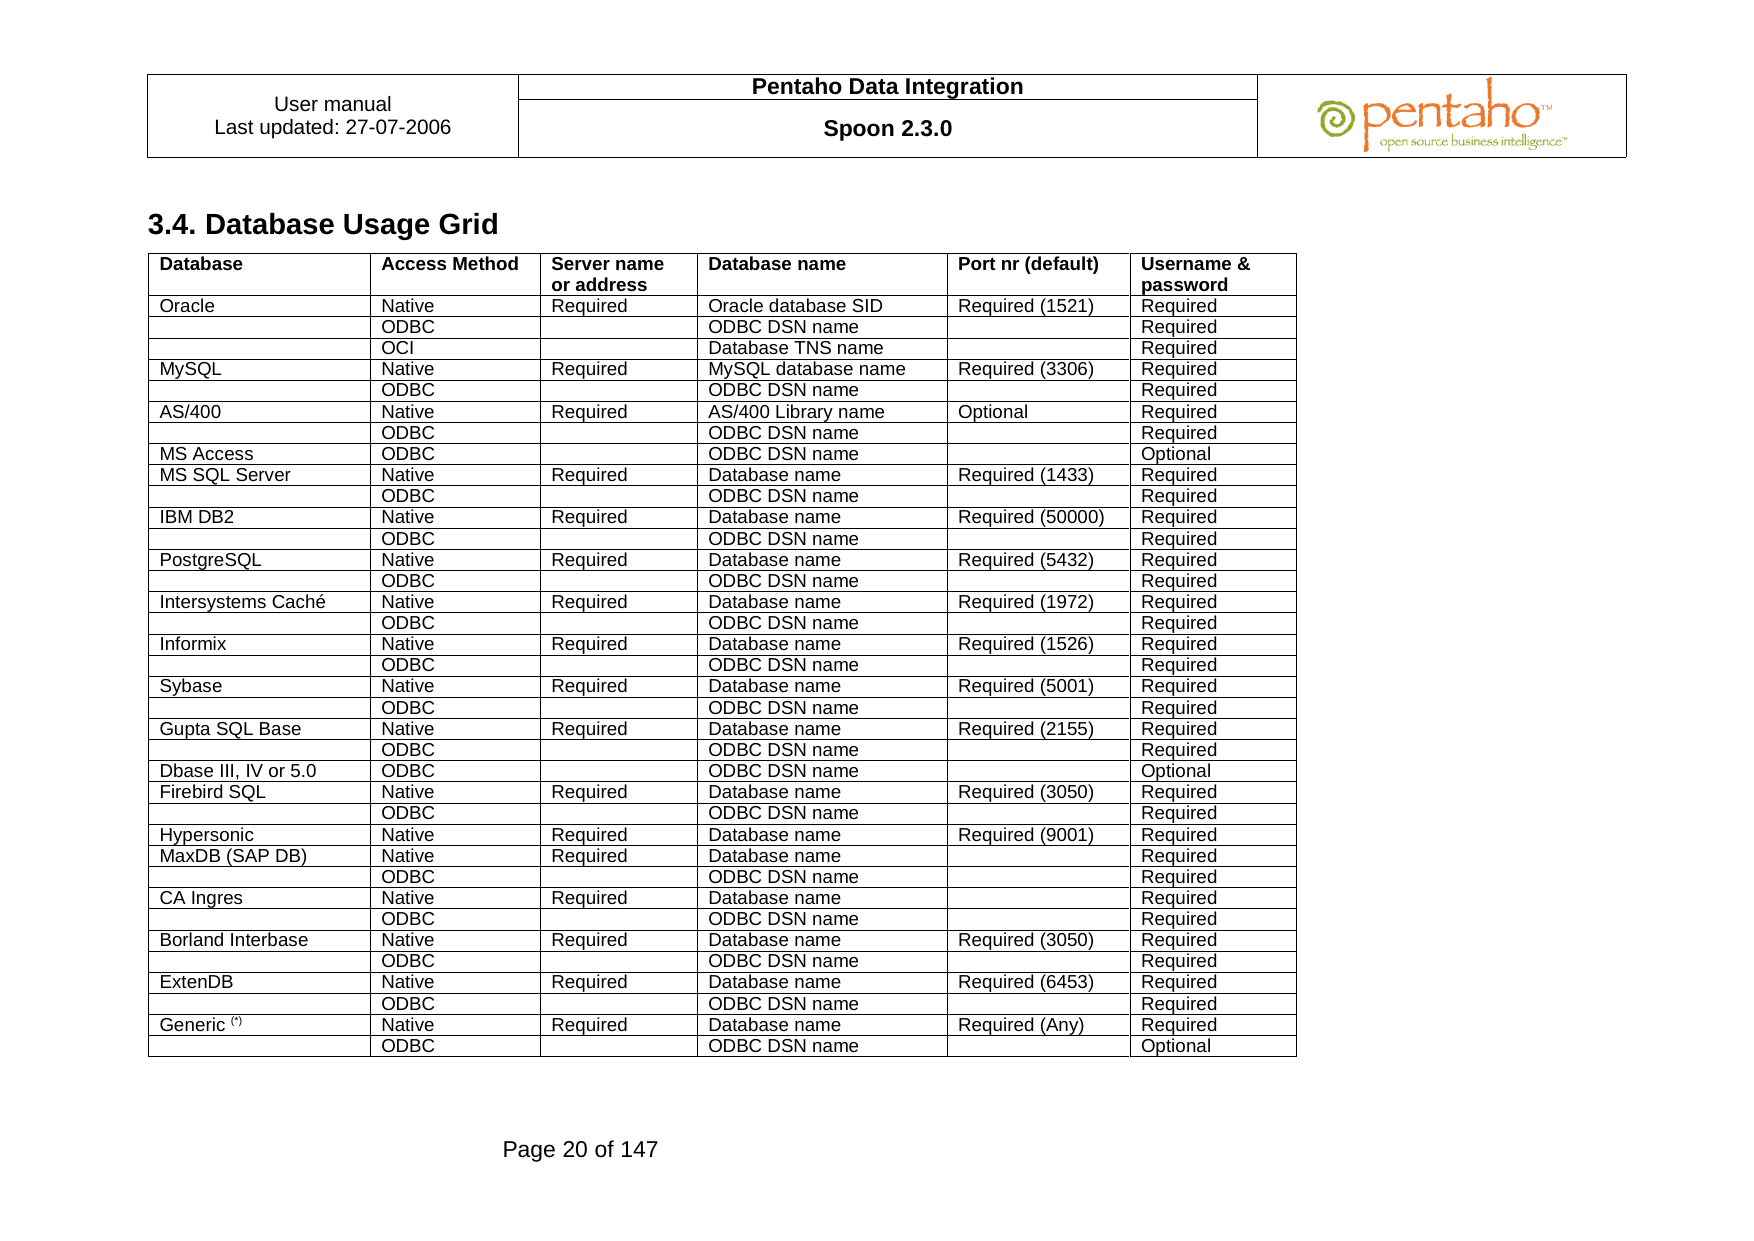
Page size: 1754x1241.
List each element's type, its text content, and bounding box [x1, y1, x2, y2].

table_cell OCI [371, 339, 540, 359]
table_cell ODBC [371, 698, 540, 718]
table_header Port nr (default) [948, 254, 1129, 295]
table_cell AS/400 [149, 402, 370, 422]
table_cell Native [371, 635, 540, 655]
table_cell ODBC [371, 656, 540, 676]
table_cell Required [541, 296, 697, 316]
table_cell Intersystems Caché [149, 592, 370, 612]
table_cell ODBC DSN name [698, 613, 947, 634]
table_cell [149, 698, 370, 718]
table_cell Required [541, 782, 697, 803]
table_cell Generic (*) [149, 1015, 370, 1035]
table_cell [948, 888, 1129, 908]
table_cell Required (5432) [948, 550, 1129, 570]
table_cell Required [1131, 550, 1296, 570]
table_cell ODBC DSN name [698, 571, 947, 591]
table_cell Required [1131, 994, 1296, 1014]
table_cell Native [371, 465, 540, 485]
table_cell Required (5001) [948, 677, 1129, 697]
table_cell [541, 740, 697, 760]
table_cell Database name [698, 592, 947, 612]
table_cell [948, 1036, 1129, 1056]
table_cell [541, 909, 697, 930]
table_cell [948, 486, 1129, 507]
table_cell [948, 804, 1129, 824]
table_cell Required [1131, 888, 1296, 908]
table_cell Required [541, 592, 697, 612]
table_cell MS SQL Server [149, 465, 370, 485]
table_cell Native [371, 846, 540, 866]
table_cell [149, 740, 370, 760]
table_cell ODBC [371, 423, 540, 443]
table_cell [541, 804, 697, 824]
table_cell ODBC DSN name [698, 486, 947, 507]
table_cell Database name [698, 1015, 947, 1035]
table_cell MS Access [149, 444, 370, 464]
table_cell [541, 571, 697, 591]
table_cell [948, 761, 1129, 781]
table_cell PostgreSQL [149, 550, 370, 570]
table_cell Database name [698, 846, 947, 866]
table_cell [541, 381, 697, 401]
table_cell Required [541, 719, 697, 739]
table_cell Required [1131, 782, 1296, 803]
table_cell Hypersonic [149, 825, 370, 845]
table_cell Required [1131, 952, 1296, 972]
table_cell Database name [698, 825, 947, 845]
table_cell [541, 698, 697, 718]
table_cell [149, 339, 370, 359]
table_cell ODBC DSN name [698, 529, 947, 549]
table_cell [948, 529, 1129, 549]
table_cell Sybase [149, 677, 370, 697]
table_cell Required [1131, 592, 1296, 612]
table_cell ODBC [371, 381, 540, 401]
table_cell ODBC [371, 867, 540, 887]
table_cell [149, 529, 370, 549]
table_cell ODBC [371, 740, 540, 760]
table_cell ODBC [371, 994, 540, 1014]
table_header Database name [698, 254, 947, 295]
table_cell [149, 909, 370, 930]
table_cell Required (1526) [948, 635, 1129, 655]
table_cell Required (Any) [948, 1015, 1129, 1035]
table_cell Required [1131, 867, 1296, 887]
table_cell ODBC DSN name [698, 1036, 947, 1056]
table_cell [948, 656, 1129, 676]
table_cell Oracle [149, 296, 370, 316]
table_cell ODBC DSN name [698, 909, 947, 930]
table_cell [948, 994, 1129, 1014]
table_cell Required [541, 550, 697, 570]
table_cell Gupta SQL Base [149, 719, 370, 739]
table_cell Required [541, 465, 697, 485]
table_cell ODBC DSN name [698, 423, 947, 443]
table_cell Native [371, 360, 540, 380]
table_cell Required [1131, 317, 1296, 338]
table_cell [541, 339, 697, 359]
table_cell [149, 994, 370, 1014]
table_cell Required (2155) [948, 719, 1129, 739]
table_cell Required (1972) [948, 592, 1129, 612]
table_cell ODBC DSN name [698, 656, 947, 676]
table_cell ODBC [371, 952, 540, 972]
table_cell Required [1131, 508, 1296, 528]
table_cell Required [1131, 423, 1296, 443]
table_cell [149, 804, 370, 824]
table_cell [948, 846, 1129, 866]
table_cell Optional [1131, 444, 1296, 464]
table_cell Required [1131, 465, 1296, 485]
table_cell Required [541, 973, 697, 993]
table_cell MySQL database name [698, 360, 947, 380]
table_cell ODBC DSN name [698, 994, 947, 1014]
table_cell Required [1131, 296, 1296, 316]
table_cell Borland Interbase [149, 931, 370, 951]
table_cell Optional [1131, 1036, 1296, 1056]
table_cell Required [1131, 381, 1296, 401]
table_header Access Method [371, 254, 540, 295]
table_cell [541, 529, 697, 549]
table_cell Required [1131, 1015, 1296, 1035]
table_cell [948, 423, 1129, 443]
table_cell [149, 317, 370, 338]
table_cell Oracle database SID [698, 296, 947, 316]
table_cell Required [541, 508, 697, 528]
table_cell [948, 571, 1129, 591]
table_cell Required (6453) [948, 973, 1129, 993]
table_cell [541, 867, 697, 887]
table_cell Required [1131, 339, 1296, 359]
table_cell ODBC DSN name [698, 761, 947, 781]
subtitle Database Usage Grid [148, 208, 1627, 241]
table_cell Informix [149, 635, 370, 655]
table_cell ExtenDB [149, 973, 370, 993]
table_cell [149, 613, 370, 634]
table_cell [541, 1036, 697, 1056]
table_cell Required (3306) [948, 360, 1129, 380]
table_cell Native [371, 296, 540, 316]
table_cell [948, 740, 1129, 760]
table_cell [541, 486, 697, 507]
table_header Server name or address [541, 254, 697, 295]
table_cell ODBC [371, 571, 540, 591]
table_cell [948, 381, 1129, 401]
table_cell [948, 909, 1129, 930]
table_cell Required [1131, 931, 1296, 951]
table_cell Firebird SQL [149, 782, 370, 803]
table_header Database [149, 254, 370, 295]
table_cell Required [1131, 698, 1296, 718]
table_cell Database name [698, 508, 947, 528]
table_cell MaxDB (SAP DB) [149, 846, 370, 866]
table_cell Required (1521) [948, 296, 1129, 316]
table_cell [149, 1036, 370, 1056]
table_cell ODBC [371, 529, 540, 549]
table_cell ODBC DSN name [698, 740, 947, 760]
table_cell Optional [1131, 761, 1296, 781]
table_cell Required [1131, 804, 1296, 824]
table_cell Required [1131, 613, 1296, 634]
table_cell [149, 571, 370, 591]
table_cell Native [371, 550, 540, 570]
table_cell Required [1131, 719, 1296, 739]
table_cell Native [371, 973, 540, 993]
table_cell Required [1131, 909, 1296, 930]
table_cell Required [1131, 529, 1296, 549]
table_cell Dbase III, IV or 5.0 [149, 761, 370, 781]
table_cell Required [541, 635, 697, 655]
table_cell ODBC [371, 444, 540, 464]
table_cell Required [1131, 825, 1296, 845]
table_cell Native [371, 677, 540, 697]
table_cell ODBC DSN name [698, 952, 947, 972]
table_cell [149, 867, 370, 887]
table_cell Required [1131, 677, 1296, 697]
table_cell [541, 317, 697, 338]
table_cell [948, 952, 1129, 972]
table_cell Required [1131, 740, 1296, 760]
table_cell ODBC [371, 486, 540, 507]
table_cell Native [371, 825, 540, 845]
table_cell [541, 444, 697, 464]
table_cell [948, 317, 1129, 338]
table_cell Required [1131, 360, 1296, 380]
table_cell [948, 339, 1129, 359]
table_cell Required [1131, 656, 1296, 676]
table_cell Required [1131, 402, 1296, 422]
table_cell Required [1131, 486, 1296, 507]
table_cell Required (50000) [948, 508, 1129, 528]
table_cell AS/400 Library name [698, 402, 947, 422]
table_cell ODBC [371, 317, 540, 338]
table_cell [149, 486, 370, 507]
table_cell Native [371, 508, 540, 528]
table_cell [149, 423, 370, 443]
table_cell Database name [698, 888, 947, 908]
table_cell [541, 423, 697, 443]
table_cell ODBC [371, 804, 540, 824]
table_cell ODBC DSN name [698, 867, 947, 887]
table_cell [149, 381, 370, 401]
table_cell Optional [948, 402, 1129, 422]
table_cell Required [541, 360, 697, 380]
table_header Username & password [1131, 254, 1296, 295]
table_cell ODBC DSN name [698, 381, 947, 401]
table_cell Database name [698, 719, 947, 739]
table_cell ODBC [371, 1036, 540, 1056]
table_cell Database name [698, 465, 947, 485]
table_cell Native [371, 931, 540, 951]
table_cell ODBC DSN name [698, 444, 947, 464]
table_cell Required [541, 888, 697, 908]
table_cell Required [1131, 846, 1296, 866]
table_cell ODBC DSN name [698, 317, 947, 338]
table_cell [948, 867, 1129, 887]
table_cell [541, 656, 697, 676]
table_cell Database name [698, 550, 947, 570]
table_cell [149, 656, 370, 676]
table_cell ODBC [371, 613, 540, 634]
table_cell [541, 952, 697, 972]
table_cell Database TNS name [698, 339, 947, 359]
table_cell Native [371, 719, 540, 739]
table_cell Native [371, 782, 540, 803]
table_cell Required (9001) [948, 825, 1129, 845]
table_cell Database name [698, 973, 947, 993]
table_cell Required [541, 846, 697, 866]
table_cell Native [371, 1015, 540, 1035]
table_cell Required (3050) [948, 782, 1129, 803]
table_cell MySQL [149, 360, 370, 380]
table_cell Native [371, 592, 540, 612]
table_cell Required [541, 1015, 697, 1035]
table_cell Database name [698, 782, 947, 803]
table_cell IBM DB2 [149, 508, 370, 528]
table_cell [948, 444, 1129, 464]
table_cell Required [541, 402, 697, 422]
table_cell Required [1131, 973, 1296, 993]
table_cell Database name [698, 677, 947, 697]
table_cell Required [541, 931, 697, 951]
table_cell Native [371, 402, 540, 422]
table_cell ODBC DSN name [698, 698, 947, 718]
table_cell Required [541, 677, 697, 697]
table_cell [948, 613, 1129, 634]
table_cell [541, 994, 697, 1014]
table_cell [149, 952, 370, 972]
table_cell [948, 698, 1129, 718]
table_cell [541, 761, 697, 781]
table_cell Required [1131, 571, 1296, 591]
table_cell Database name [698, 635, 947, 655]
table_cell Native [371, 888, 540, 908]
table_cell Required (1433) [948, 465, 1129, 485]
table_cell [541, 613, 697, 634]
table_cell ODBC DSN name [698, 804, 947, 824]
table_cell Database name [698, 931, 947, 951]
table_cell CA Ingres [149, 888, 370, 908]
table_cell Required [541, 825, 697, 845]
table_cell Required [1131, 635, 1296, 655]
table_cell ODBC [371, 909, 540, 930]
table_cell Required (3050) [948, 931, 1129, 951]
table_cell ODBC [371, 761, 540, 781]
